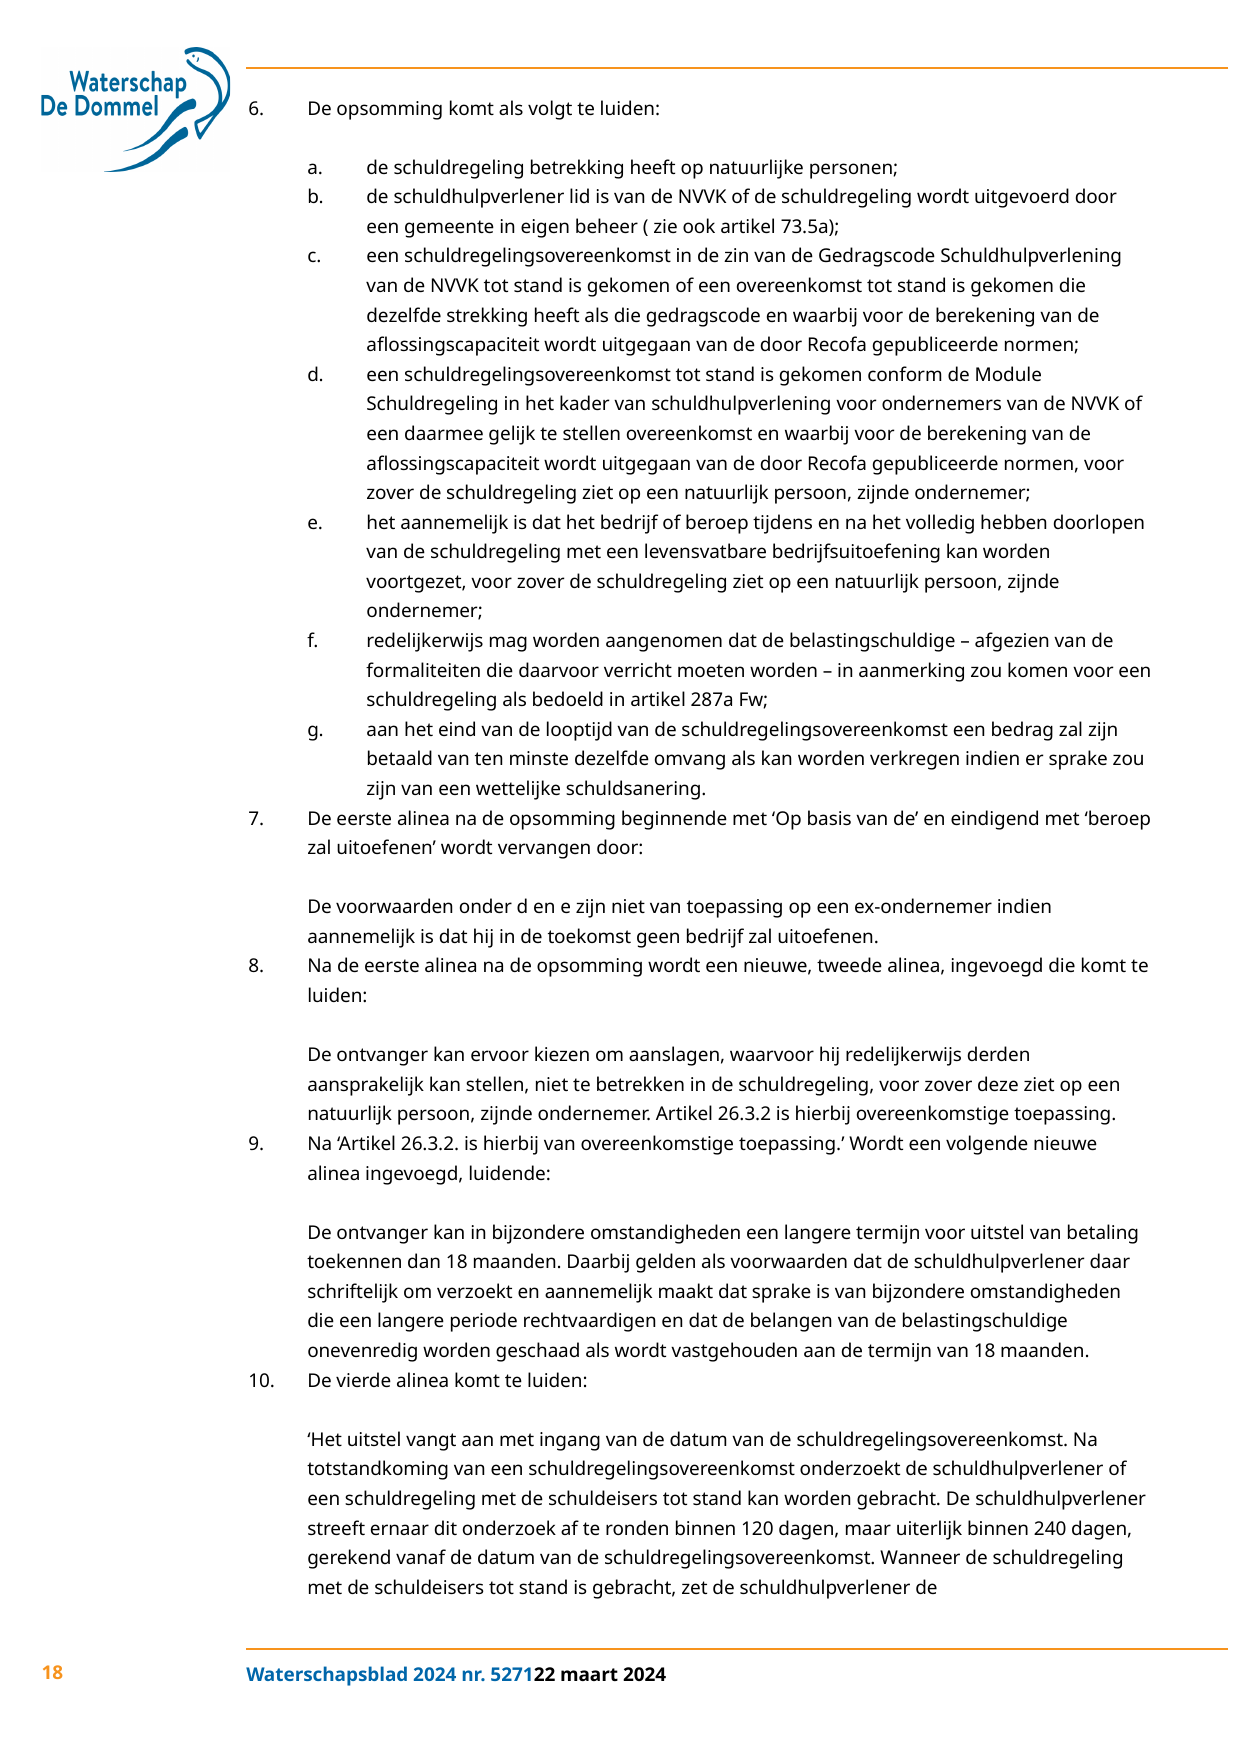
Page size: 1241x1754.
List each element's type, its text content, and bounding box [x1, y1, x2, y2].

list De ontvanger kan in bijzondere omstandigheden een langere termijn voor uitstel van betaling toekennen dan 18 maanden. Daarbij gelden als voorwaarden dat de schuldhulpverlener daar schriftelijk om verzoekt en aannemelijk maakt dat sprake is van bijzondere omstandigheden die een langere periode rechtvaardigen en dat de belangen van de belastingschuldige onevenredig worden geschaad als wordt vastgehouden aan de termijn van 18 maanden. [248, 1219, 1152, 1363]
list De vierde alinea komt te luiden: [248, 1367, 1152, 1393]
picture [204, 47, 231, 76]
list Na ‘Artikel 26.3.2. is hierbij van overeenkomstige toepassing.’ Wordt een volgende nieuwe alinea ingevoegd, luidende: [248, 1130, 1152, 1186]
list redelijkerwijs mag worden aangenomen dat de belastingschuldige – afgezien van de formaliteiten die daarvoor verricht moeten worden – in aanmerking zou komen voor een schuldregeling als bedoeld in artikel 287a Fw; [307, 627, 1152, 712]
list De eerste alinea na de opsomming beginnende met ‘Op basis van de’ en eindigend met ‘beroep zal uitoefenen’ wordt vervangen door: [248, 805, 1152, 860]
picture [45, 99, 51, 111]
list de schuldregeling betrekking heeft op natuurlijke personen; [307, 154, 1152, 180]
list De opsomming komt als volgt te luiden: [248, 95, 1152, 121]
list een schuldregelingsovereenkomst in de zin van de Gedragscode Schuldhulpverlening van de NVVK tot stand is gekomen of een overeenkomst tot stand is gekomen die dezelfde strekking heeft als die gedragscode en waarbij voor de berekening van de aflossingscapaciteit wordt uitgegaan van de door Recofa gepubliceerde normen; [307, 243, 1152, 357]
picture [198, 118, 210, 131]
list een schuldregelingsovereenkomst tot stand is gekomen conform de Module Schuldregeling in het kader van schuldhulpverlening voor ondernemers van de NVVK of een daarmee gelijk te stellen overeenkomst en waarbij voor de berekening van de aflossingscapaciteit wordt uitgegaan van de door Recofa gepubliceerde normen, voor zover de schuldregeling ziet op een natuurlijk persoon, zijnde ondernemer; [307, 361, 1152, 505]
list de schuldhulpverlener lid is van de NVVK of de schuldregeling wordt uitgevoerd door een gemeente in eigen beheer ( zie ook artikel 73.5a); [307, 183, 1152, 239]
list De voorwaarden onder d en e zijn niet van toepassing op een ex-ondernemer indien aannemelijk is dat hij in de toekomst geen bedrijf zal uitoefenen. [248, 893, 1152, 949]
list De ontvanger kan ervoor kiezen om aanslagen, waarvoor hij redelijkerwijs derden aansprakelijk kan stellen, niet te betrekken in de schuldregeling, voor zover deze ziet op een natuurlijk persoon, zijnde ondernemer. Artikel 26.3.2 is hierbij overeenkomstige toepassing. [248, 1041, 1152, 1126]
list aan het eind van de looptijd van de schuldregelingsovereenkomst een bedrag zal zijn betaald van ten minste dezelfde omvang als kan worden verkregen indien er sprake zou zijn van een wettelijke schuldsanering. [307, 716, 1152, 801]
picture [41, 47, 231, 172]
list ‘Het uitstel vangt aan met ingang van de datum van de schuldregelingsovereenkomst. Na totstandkoming van een schuldregelingsovereenkomst onderzoekt de schuldhulpverlener of een schuldregeling met de schuldeisers tot stand kan worden gebracht. De schuldhulpverlener streeft ernaar dit onderzoek af te ronden binnen 120 dagen, maar uiterlijk binnen 240 dagen, gerekend vanaf de datum van de schuldregelingsovereenkomst. Wanneer de schuldregeling met de schuldeisers tot stand is gebracht, zet de schuldhulpverlener de [248, 1426, 1152, 1600]
list Na de eerste alinea na de opsomming wordt een nieuwe, tweede alinea, ingevoegd die komt te luiden: [248, 953, 1152, 1008]
list het aannemelijk is dat het bedrijf of beroep tijdens en na het volledig hebben doorlopen van de schuldregeling met een levensvatbare bedrijfsuitoefening kan worden voortgezet, voor zover de schuldregeling ziet op een natuurlijk persoon, zijnde ondernemer; [307, 509, 1152, 623]
